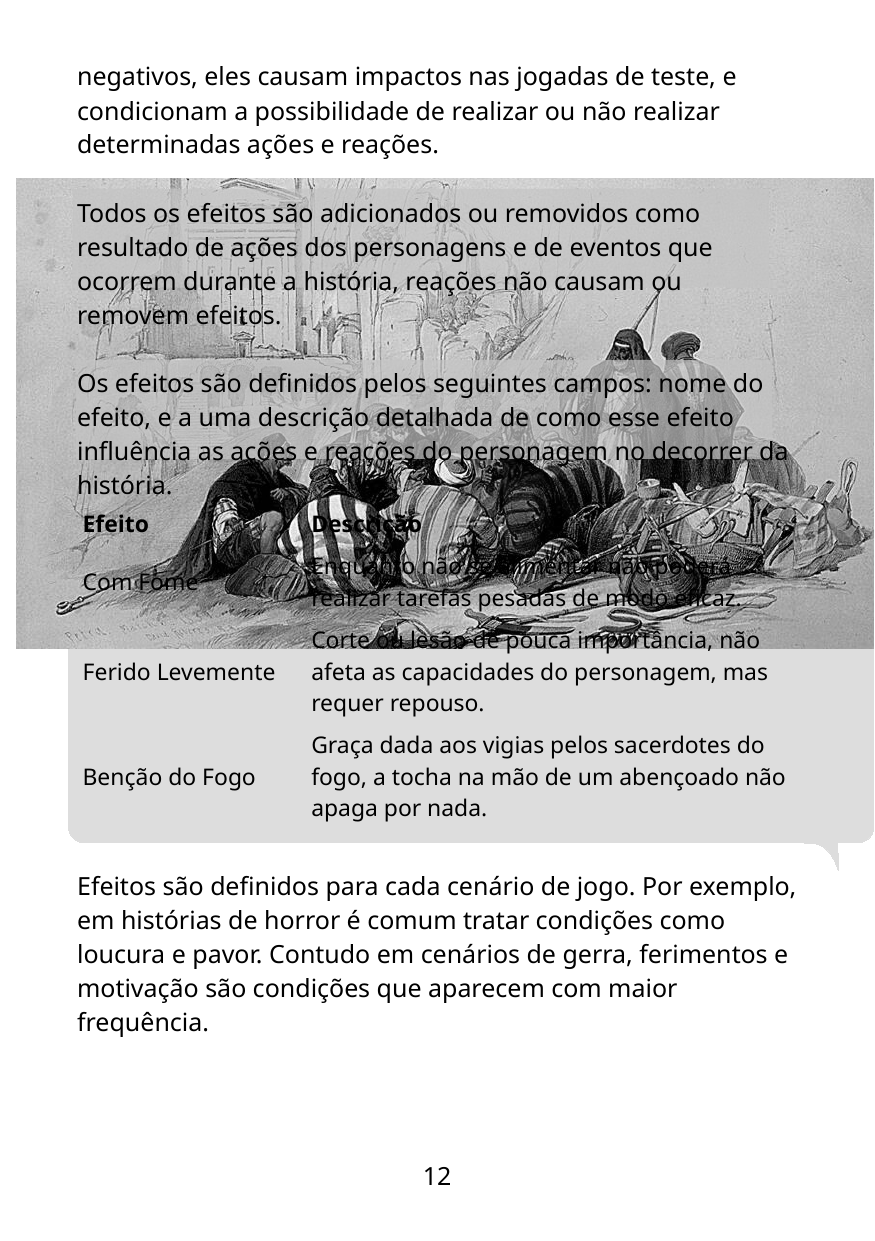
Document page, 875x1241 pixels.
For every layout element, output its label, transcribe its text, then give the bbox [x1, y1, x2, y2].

text Efeitos são definidos para cada cenário de jogo. Por exemplo, em histórias de horror é comum tratar condições como loucura e pavor. Contudo em cenários de gerra, ferimentos e motivação são condições que aparecem com maior frequência. [77, 869, 797, 1039]
picture [16, 178, 874, 649]
text negativos, eles causam impactos nas jogadas de teste, e condicionam a possibilidade de realizar ou não realizar determinadas ações e reações. [77, 59, 797, 161]
picture [608, 637, 615, 647]
picture [509, 637, 516, 647]
